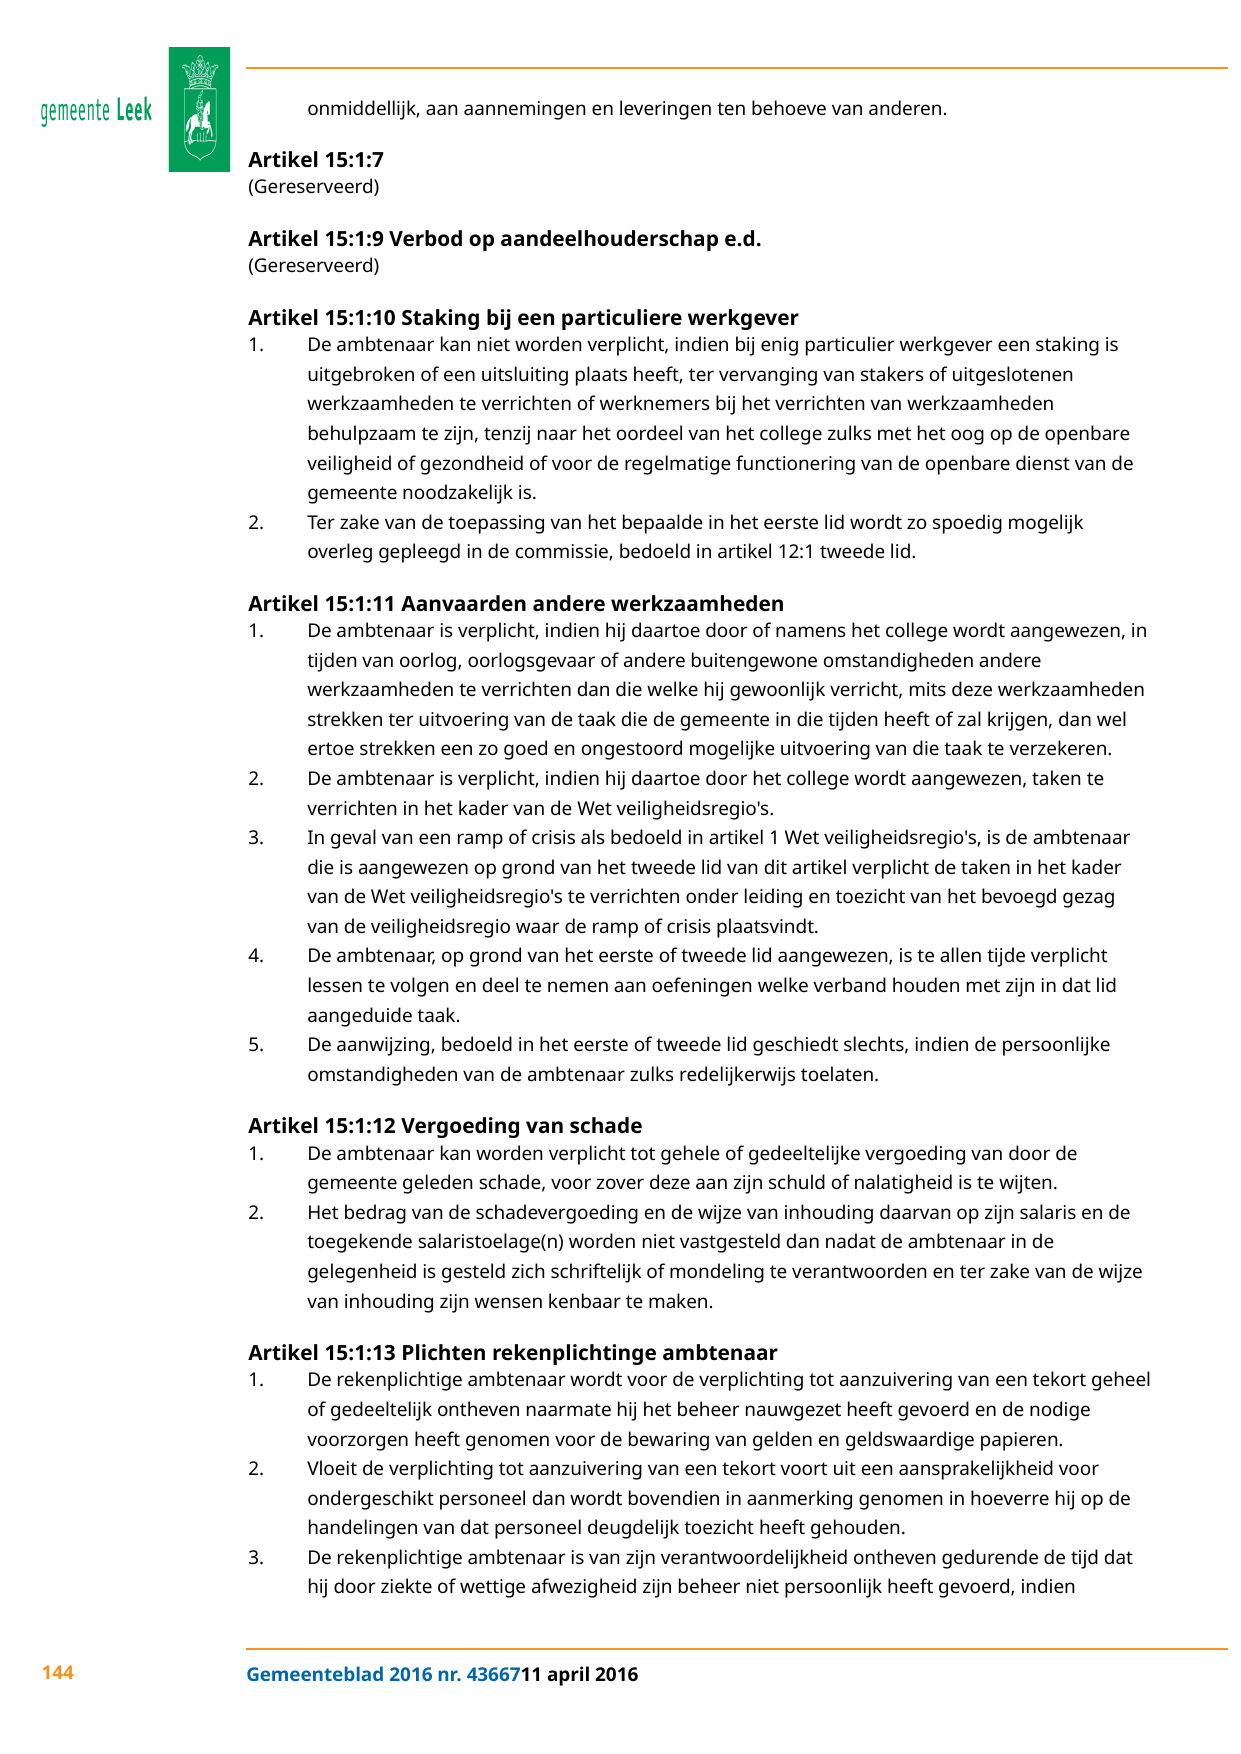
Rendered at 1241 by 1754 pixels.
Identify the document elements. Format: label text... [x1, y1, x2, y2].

list Het bedrag van de schadevergoeding en de wijze van inhouding daarvan op zijn salaris en de toegekende salaristoelage(n) worden niet vastgesteld dan nadat de ambtenaar in de gelegenheid is gesteld zich schriftelijk of mondeling te verantwoorden en ter zake van de wijze van inhouding zijn wensen kenbaar te maken. [248, 1199, 1152, 1313]
text Artikel 15:1:13 Plichten rekenplichtinge ambtenaar [248, 1338, 1152, 1367]
list onmiddellijk, aan aannemingen en leveringen ten behoeve van anderen. [248, 95, 1152, 121]
list De aanwijzing, bedoeld in het eerste of tweede lid geschiedt slechts, indien de persoonlijke omstandigheden van de ambtenaar zulks redelijkerwijs toelaten. [248, 1031, 1152, 1087]
text Artikel 15:1:7 [248, 145, 1152, 174]
list De rekenplichtige ambtenaar is van zijn verantwoordelijkheid ontheven gedurende de tijd dat hij door ziekte of wettige afwezigheid zijn beheer niet persoonlijk heeft gevoerd, indien [248, 1544, 1152, 1599]
list De ambtenaar is verplicht, indien hij daartoe door het college wordt aangewezen, taken te verrichten in het kader van de Wet veiligheidsregio's. [248, 765, 1152, 821]
list Vloeit de verplichting tot aanzuivering van een tekort voort uit een aansprakelijkheid voor ondergeschikt personeel dan wordt bovendien in aanmerking genomen in hoeverre hij op de handelingen van dat personeel deugdelijk toezicht heeft gehouden. [248, 1455, 1152, 1540]
text Artikel 15:1:11 Aanvaarden andere werkzaamheden [248, 589, 1152, 617]
list In geval van een ramp of crisis als bedoeld in artikel 1 Wet veiligheidsregio's, is de ambtenaar die is aangewezen op grond van het tweede lid van dit artikel verplicht de taken in het kader van de Wet veiligheidsregio's te verrichten onder leiding en toezicht van het bevoegd gezag van de veiligheidsregio waar de ramp of crisis plaatsvindt. [248, 824, 1152, 939]
list De ambtenaar is verplicht, indien hij daartoe door of namens het college wordt aangewezen, in tijden van oorlog, oorlogsgevaar of andere buitengewone omstandigheden andere werkzaamheden te verrichten dan die welke hij gewoonlijk verricht, mits deze werkzaamheden strekken ter uitvoering van de taak die de gemeente in die tijden heeft of zal krijgen, dan wel ertoe strekken een zo goed en ongestoord mogelijke uitvoering van die taak te verzekeren. [248, 617, 1152, 761]
text (Gereserveerd) [248, 174, 1152, 199]
list De ambtenaar, op grond van het eerste of tweede lid aangewezen, is te allen tijde verplicht lessen te volgen en deel te nemen aan oefeningen welke verband houden met zijn in dat lid aangeduide taak. [248, 943, 1152, 1028]
list De rekenplichtige ambtenaar wordt voor de verplichting tot aanzuivering van een tekort geheel of gedeeltelijk ontheven naarmate hij het beheer nauwgezet heeft gevoerd en de nodige voorzorgen heeft genomen voor de bewaring van gelden en geldswaardige papieren. [248, 1367, 1152, 1452]
list De ambtenaar kan niet worden verplicht, indien bij enig particulier werkgever een staking is uitgebroken of een uitsluiting plaats heeft, ter vervanging van stakers of uitgeslotenen werkzaamheden te verrichten of werknemers bij het verrichten van werkzaamheden behulpzaam te zijn, tenzij naar het oordeel van het college zulks met het oog op de openbare veiligheid of gezondheid of voor de regelmatige functionering van de openbare dienst van de gemeente noodzakelijk is. [248, 331, 1152, 505]
text Artikel 15:1:12 Vergoeding van schade [248, 1111, 1152, 1140]
text Artikel 15:1:10 Staking bij een particuliere werkgever [248, 303, 1152, 331]
text Artikel 15:1:9 Verbod op aandeelhouderschap e.d. [248, 224, 1152, 252]
picture [41, 47, 231, 172]
text (Gereserveerd) [248, 252, 1152, 278]
list De ambtenaar kan worden verplicht tot gehele of gedeeltelijke vergoeding van door de gemeente geleden schade, voor zover deze aan zijn schuld of nalatigheid is te wijten. [248, 1140, 1152, 1195]
list Ter zake van de toepassing van het bepaalde in het eerste lid wordt zo spoedig mogelijk overleg gepleegd in de commissie, bedoeld in artikel 12:1 tweede lid. [248, 509, 1152, 564]
